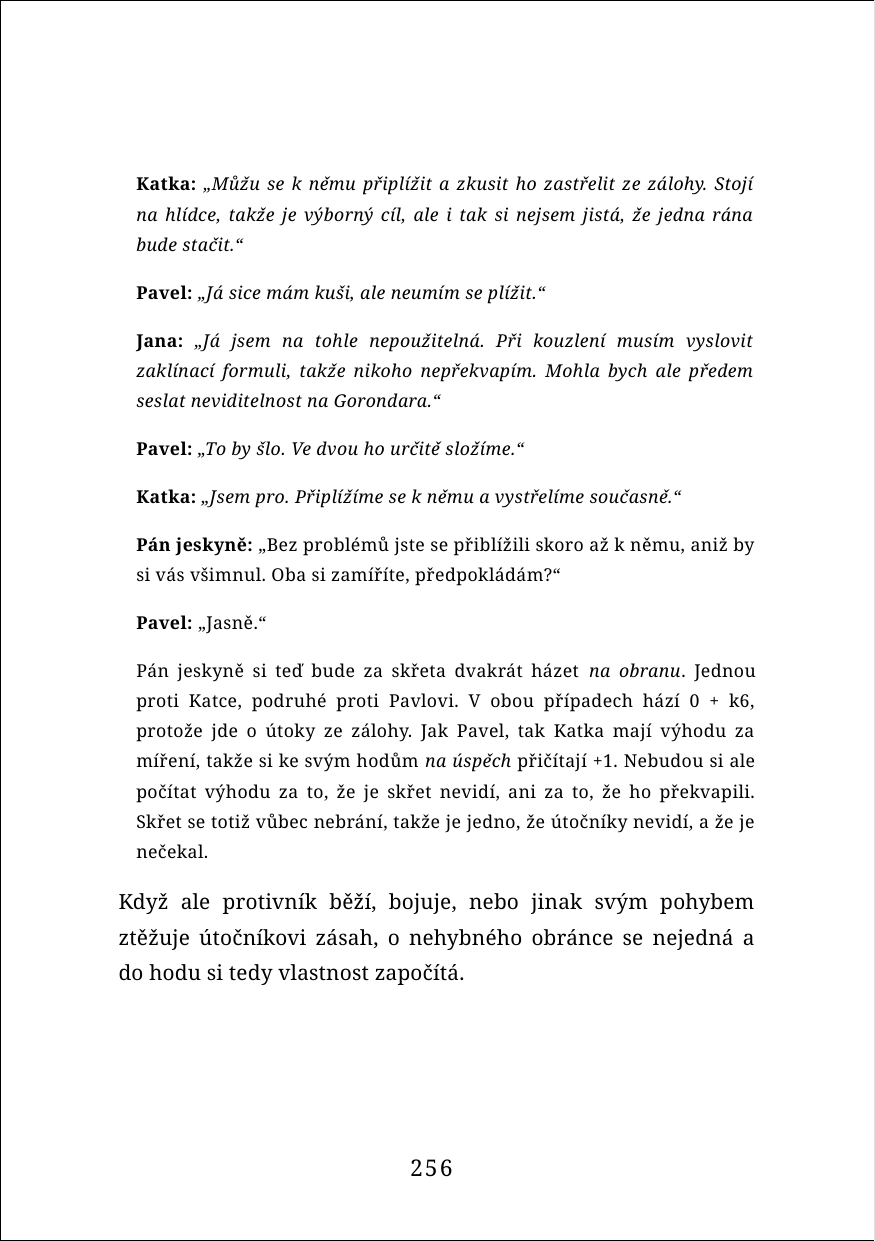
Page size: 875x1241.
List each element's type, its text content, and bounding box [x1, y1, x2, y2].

text Pán jeskyně si teď bude za skřeta dvakrát házet na obranu. Jednou proti Katce, podruhé proti Pavlovi. V obou případech hází 0 + k6, protože jde o útoky ze zálohy. Jak Pavel, tak Katka mají výhodu za míření, takže si ke svým hodům na úspěch přičítají +1. Nebudou si ale počítat výhodu za to, že je skřet nevidí, ani za to, že ho překvapili. Skřet se totiž vůbec nebrání, takže je jedno, že útočníky nevidí, a že je nečekal. [136, 658, 756, 864]
text Pavel: „To by šlo. Ve dvou ho určitě složíme.“ [136, 436, 756, 461]
text Pavel: „Já sice mám kuši, ale neumím se plížit.“ [136, 280, 756, 304]
text Pavel: „Jasně.“ [136, 610, 756, 634]
text Když ale protivník běží, bojuje, nebo jinak svým pohybem ztěžuje útočníkovi zásah, o nehybného obránce se nejedná a do hodu si tedy vlastnost započítá. [118, 887, 756, 987]
text Jana: „Já jsem na tohle nepoužitelná. Při kouzlení musím vyslovit zaklínací formuli, takže nikoho nepřekvapím. Mohla bych ale předem seslat neviditelnost na Gorondara.“ [136, 328, 756, 413]
text Pán jeskyně: „Bez problémů jste se přiblížili skoro až k němu, aniž by si vás všimnul. Oba si zamíříte, předpokládám?“ [136, 532, 756, 587]
text Katka: „Jsem pro. Připlížíme se k němu a vystřelíme současně.“ [136, 484, 756, 508]
text Katka: „Můžu se k němu připlížit a zkusit ho zastřelit ze zálohy. Stojí na hlídce, takže je výborný cíl, ale i tak si nejsem jistá, že jedna rána bude stačit.“ [136, 172, 756, 256]
